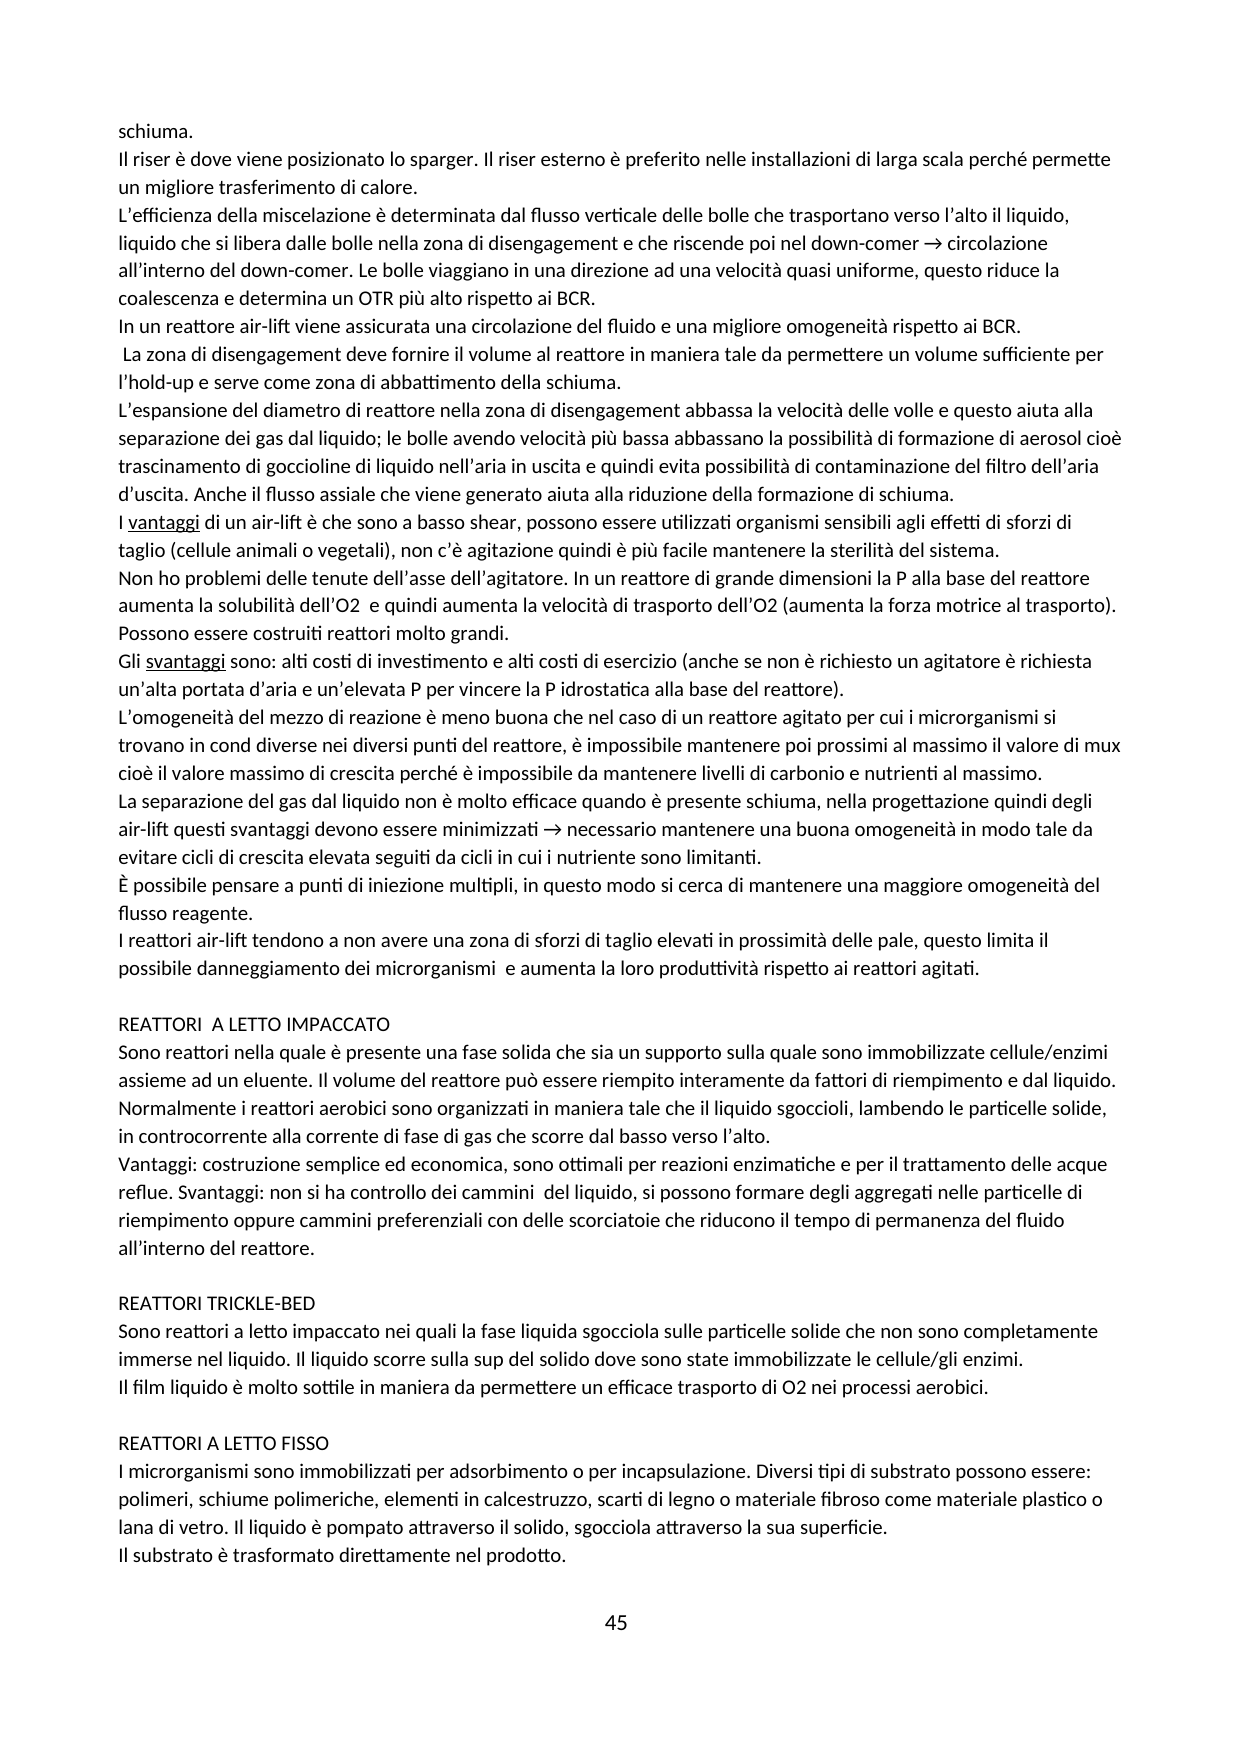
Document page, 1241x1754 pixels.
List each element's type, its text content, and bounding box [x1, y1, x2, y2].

text Vantaggi: costruzione semplice ed economica, sono ottimali per reazioni enzimatiche e per il trattamento delle acque reflue. Svantaggi: non si ha controllo dei cammini del liquido, si possono formare degli aggregati nelle particelle di riempimento oppure cammini preferenziali con delle scorciatoie che riducono il tempo di permanenza del fluido all’interno del reattore. REATTORI TRICKLE-BED Sono reattori a letto impaccato nei quali la fase liquida sgocciola sulle particelle solide che non sono completamente immerse nel liquido. Il liquido scorre sulla sup del solido dove sono state immobilizzate le cellule/gli enzimi. Il film liquido è molto sottile in maniera da permettere un efficace trasporto di O2 nei processi aerobici. REATTORI A LETTO FISSO I microrganismi sono immobilizzati per adsorbimento o per incapsulazione. Diversi tipi di substrato possono essere: polimeri, schiume polimeriche, elementi in calcestruzzo, scarti di legno o materiale fibroso come materiale plastico o lana di vetro. Il liquido è pompato attraverso il solido, sgocciola attraverso la sua superficie. Il substrato è trasformato direttamente nel prodotto. [118, 1151, 1124, 1567]
text schiuma. Il riser è dove viene posizionato lo sparger. Il riser esterno è preferito nelle installazioni di larga scala perché permette un migliore trasferimento di calore. L’efficienza della miscelazione è determinata dal flusso verticale delle bolle che trasportano verso l’alto il liquido, liquido che si libera dalle bolle nella zona di disengagement e che riscende poi nel down-comer → circolazione all’interno del down-comer. Le bolle viaggiano in una direzione ad una velocità quasi uniforme, questo riduce la coalescenza e determina un OTR più alto rispetto ai BCR. In un reattore air-lift viene assicurata una circolazione del fluido e una migliore omogeneità rispetto ai BCR. La zona di disengagement deve fornire il volume al reattore in maniera tale da permettere un volume sufficiente per l’hold-up e serve come zona di abbattimento della schiuma. L’espansione del diametro di reattore nella zona di disengagement abbassa la velocità delle volle e questo aiuta alla separazione dei gas dal liquido; le bolle avendo velocità più bassa abbassano la possibilità di formazione di aerosol cioè trascinamento di goccioline di liquido nell’aria in uscita e quindi evita possibilità di contaminazione del filtro dell’aria d’uscita. Anche il flusso assiale che viene generato aiuta alla riduzione della formazione di schiuma. I vantaggi di un air-lift è che sono a basso shear, possono essere utilizzati organismi sensibili agli effetti di sforzi di taglio (cellule animali o vegetali), non c’è agitazione quindi è più facile mantenere la sterilità del sistema. [118, 118, 1124, 562]
text Non ho problemi delle tenute dell’asse dell’agitatore. In un reattore di grande dimensioni la P alla base del reattore aumenta la solubilità dell’O2 e quindi aumenta la velocità di trasporto dell’O2 (aumenta la forza motrice al trasporto). Possono essere costruiti reattori molto grandi. Gli svantaggi sono: alti costi di investimento e alti costi di esercizio (anche se non è richiesto un agitatore è richiesta un’alta portata d’aria e un’elevata P per vincere la P idrostatica alla base del reattore). L’omogeneità del mezzo di reazione è meno buona che nel caso di un reattore agitato per cui i microrganismi si trovano in cond diverse nei diversi punti del reattore, è impossibile mantenere poi prossimi al massimo il valore di mux cioè il valore massimo di crescita perché è impossibile da mantenere livelli di carbonio e nutrienti al massimo. La separazione del gas dal liquido non è molto efficace quando è presente schiuma, nella progettazione quindi degli air-lift questi svantaggi devono essere minimizzati → necessario mantenere una buona omogeneità in modo tale da evitare cicli di crescita elevata seguiti da cicli in cui i nutriente sono limitanti. È possibile pensare a punti di iniezione multipli, in questo modo si cerca di mantenere una maggiore omogeneità del flusso reagente. I reattori air-lift tendono a non avere una zona di sforzi di taglio elevati in prossimità delle pale, questo limita il possibile danneggiamento dei microrganismi e aumenta la loro produttività rispetto ai reattori agitati. REATTORI A LETTO IMPACCATO Sono reattori nella quale è presente una fase solida che sia un supporto sulla quale sono immobilizzate cellule/enzimi assieme ad un eluente. Il volume del reattore può essere riempito interamente da fattori di riempimento e dal liquido. Normalmente i reattori aerobici sono organizzati in maniera tale che il liquido sgoccioli, lambendo le particelle solide, in controcorrente alla corrente di fase di gas che scorre dal basso verso l’alto. [118, 565, 1124, 1148]
